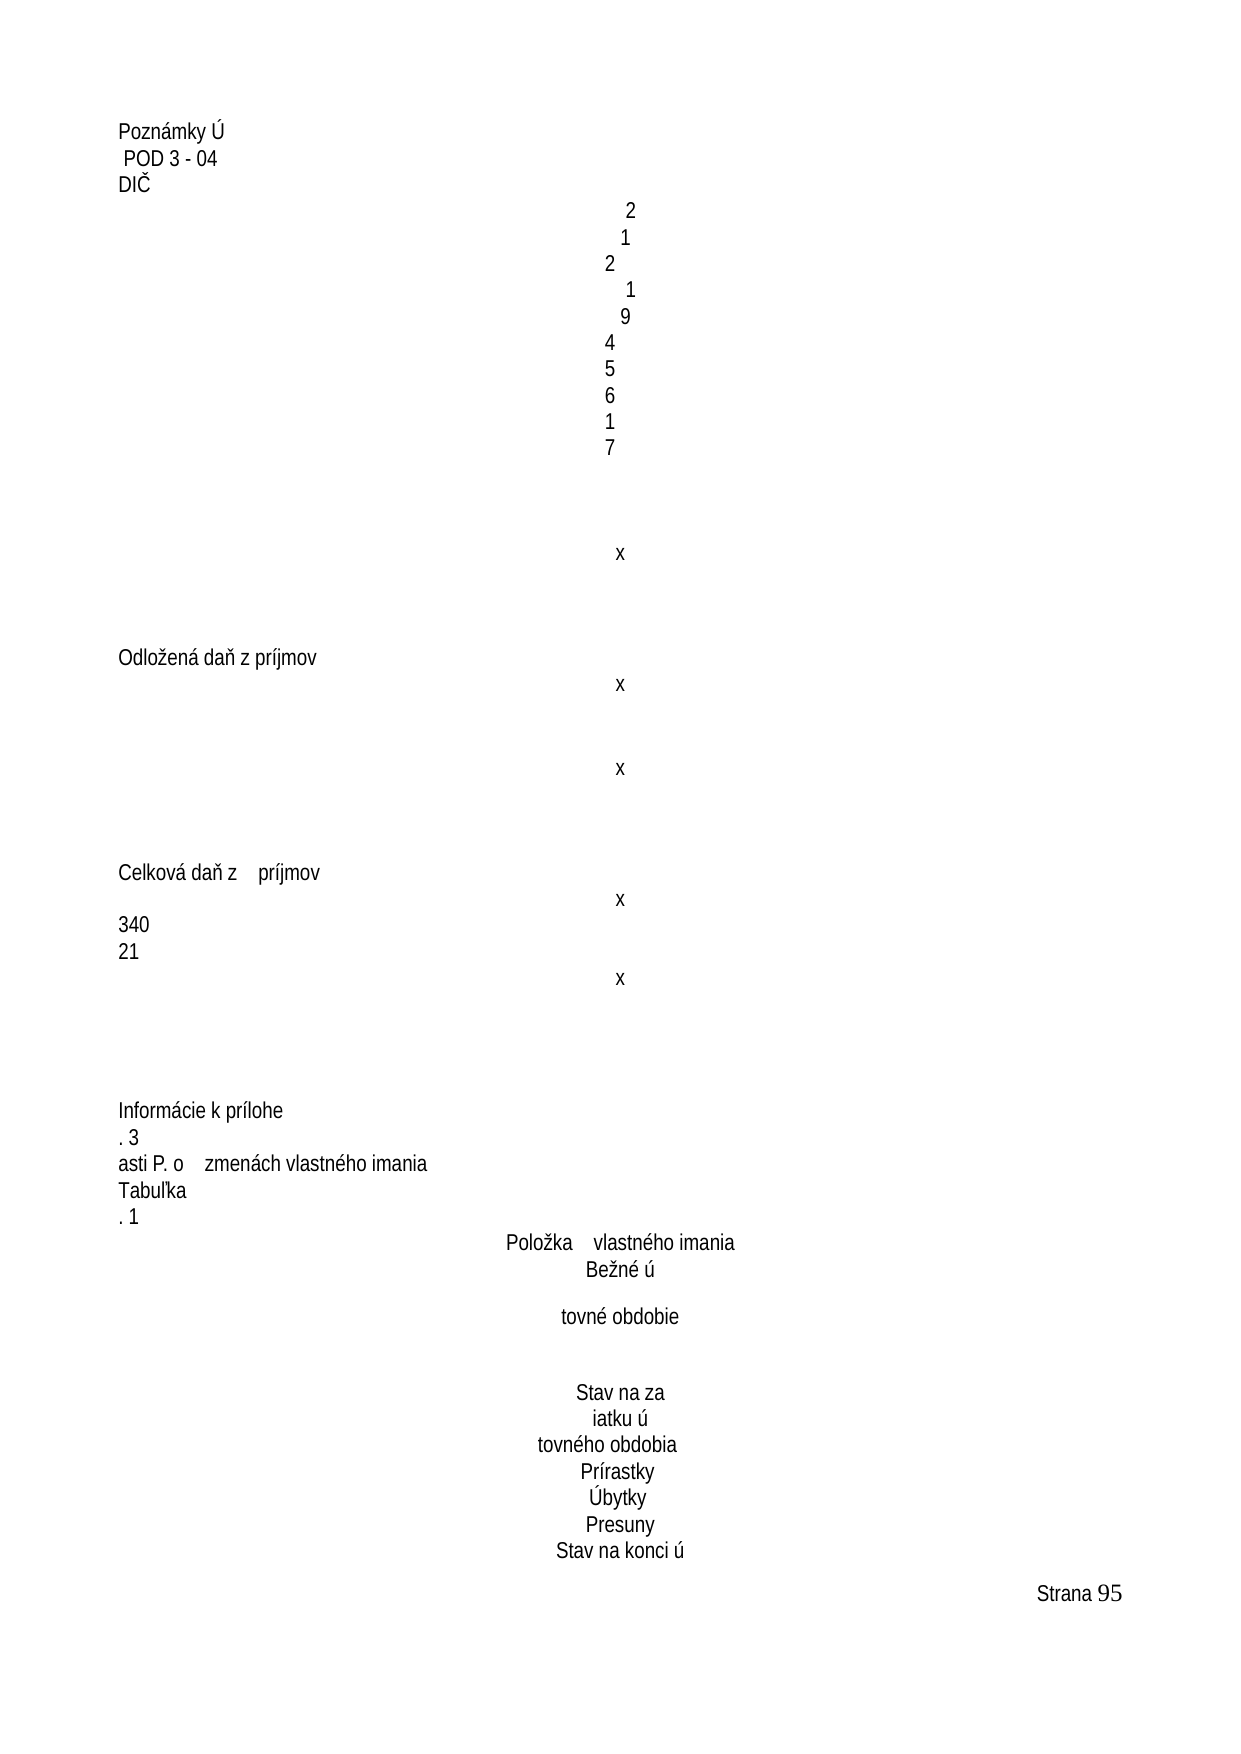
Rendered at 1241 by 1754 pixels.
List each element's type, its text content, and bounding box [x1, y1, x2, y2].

text x [118, 754, 1122, 780]
text Tabuľka [118, 1177, 1122, 1203]
text 21 [118, 938, 1122, 964]
text x [118, 539, 1122, 565]
text asti P. o zmenách vlastného imania [118, 1150, 1122, 1177]
text . 1 [118, 1203, 1122, 1229]
text iatku ú [118, 1405, 1122, 1431]
text Bežné ú [118, 1256, 1122, 1282]
text tovné obdobie [118, 1303, 1122, 1329]
text Odložená daň z príjmov [118, 644, 1122, 670]
text Položka vlastného imania [118, 1229, 1122, 1256]
text Informácie k prílohe [118, 1097, 1122, 1124]
text Úbytky [118, 1484, 1122, 1511]
text Stav na konci ú [118, 1537, 1122, 1563]
text Presuny [118, 1511, 1122, 1537]
text 340 [118, 911, 1122, 938]
text Stav na za [118, 1379, 1122, 1405]
text tovného obdobia [118, 1431, 1122, 1458]
text . 3 [118, 1124, 1122, 1150]
text x [118, 964, 1122, 990]
text x [118, 670, 1122, 696]
text Prírastky [118, 1458, 1122, 1484]
text x [118, 885, 1122, 911]
text Celková daň z príjmov [118, 859, 1122, 885]
